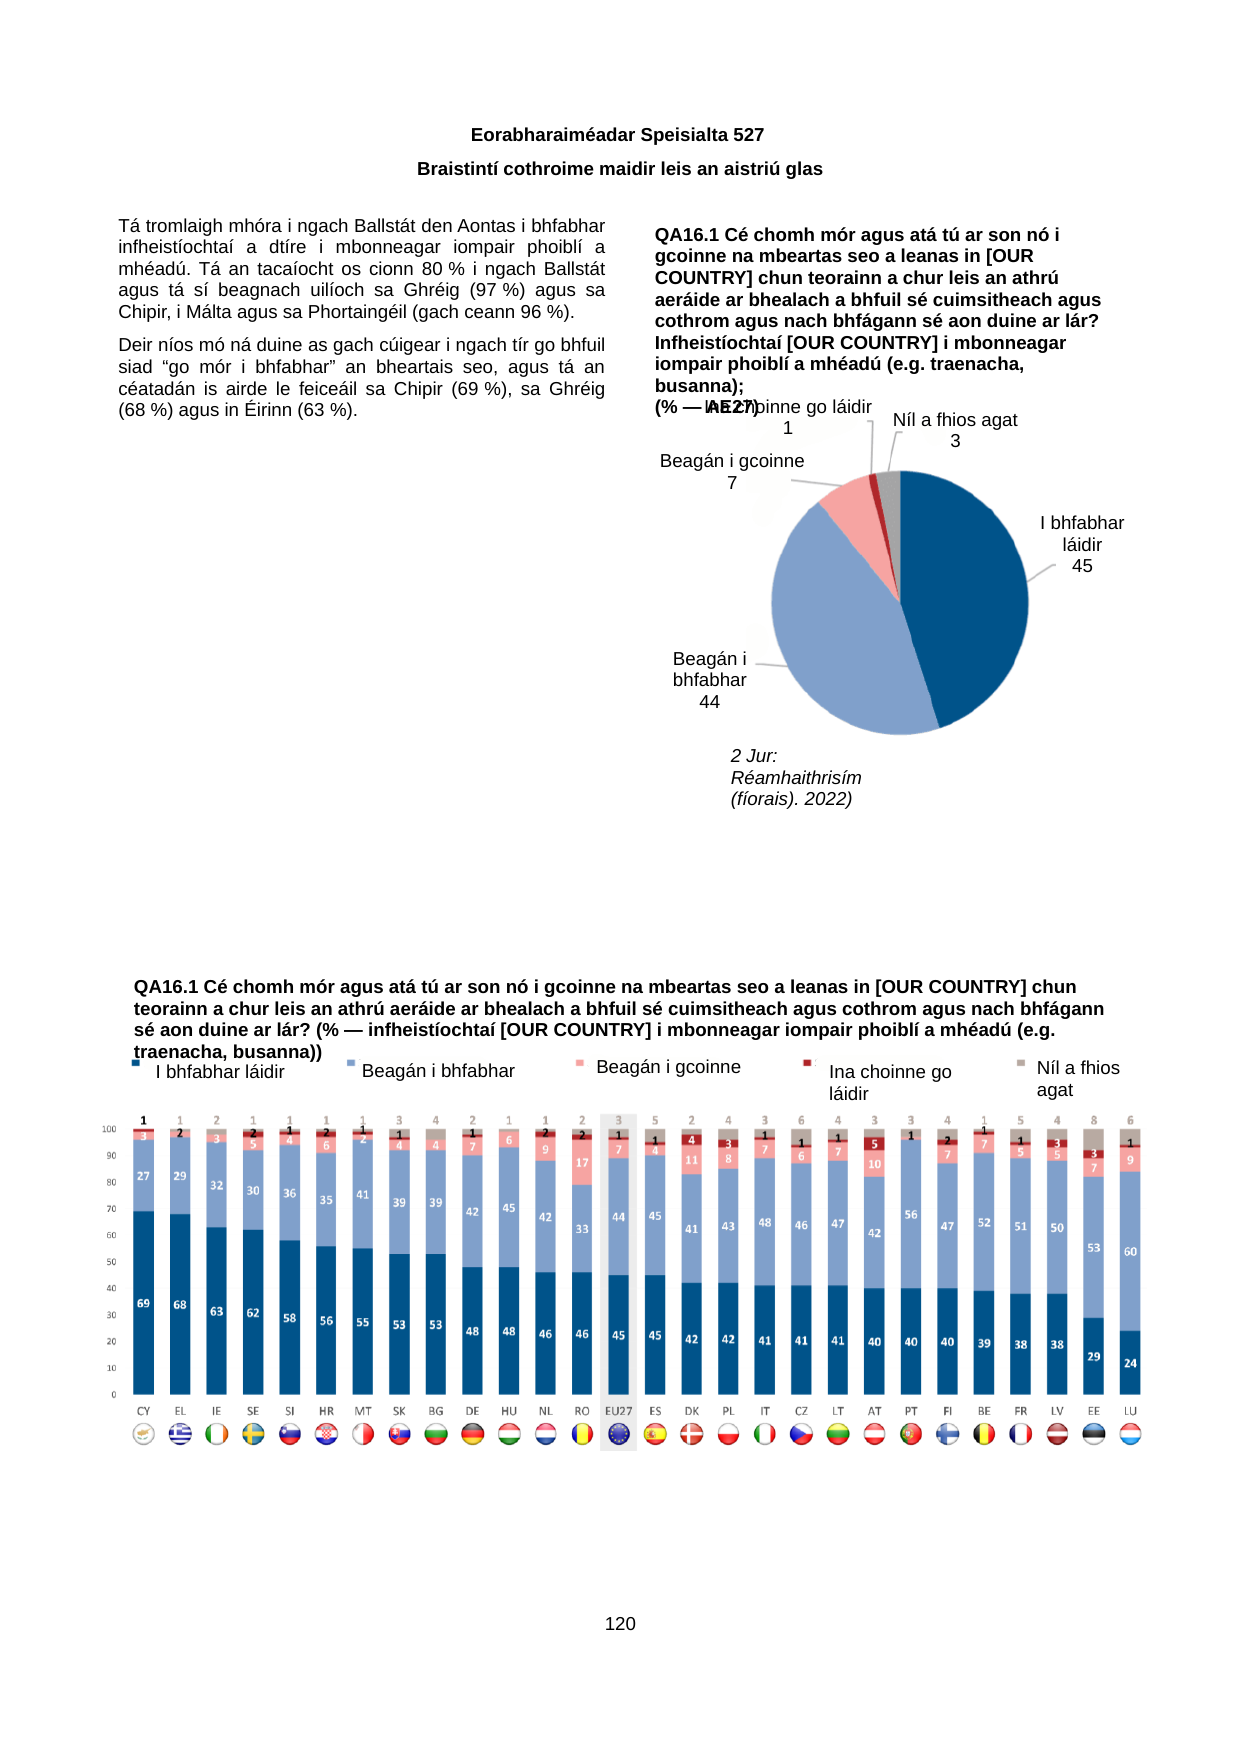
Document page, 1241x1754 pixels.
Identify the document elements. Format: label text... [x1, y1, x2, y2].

text Tá tromlaigh mhóra i ngach Ballstát den Aontas i bhfabhar infheistíochtaí a dtíre i mbonneagar iompair phoiblí a mhéadú. Tá an tacaíocht os cionn 80 % i ngach Ballstát agus tá sí beagnach uilíoch sa Ghréig (97 %) agus sa Chipir, i Málta agus sa Phortaingéil (gach ceann 96 %). [118, 214, 605, 322]
text Deir níos mó ná duine as gach cúigear i ngach tír go bhfuil siad “go mór i bhfabhar” an bheartais seo, agus tá an céatadán is airde le feiceáil sa Chipir (69 %), sa Ghréig (68 %) agus in Éirinn (63 %). [118, 334, 605, 420]
picture [746, 417, 1056, 738]
picture [94, 1102, 1147, 1451]
picture [114, 1050, 1026, 1075]
picture [959, 417, 964, 425]
